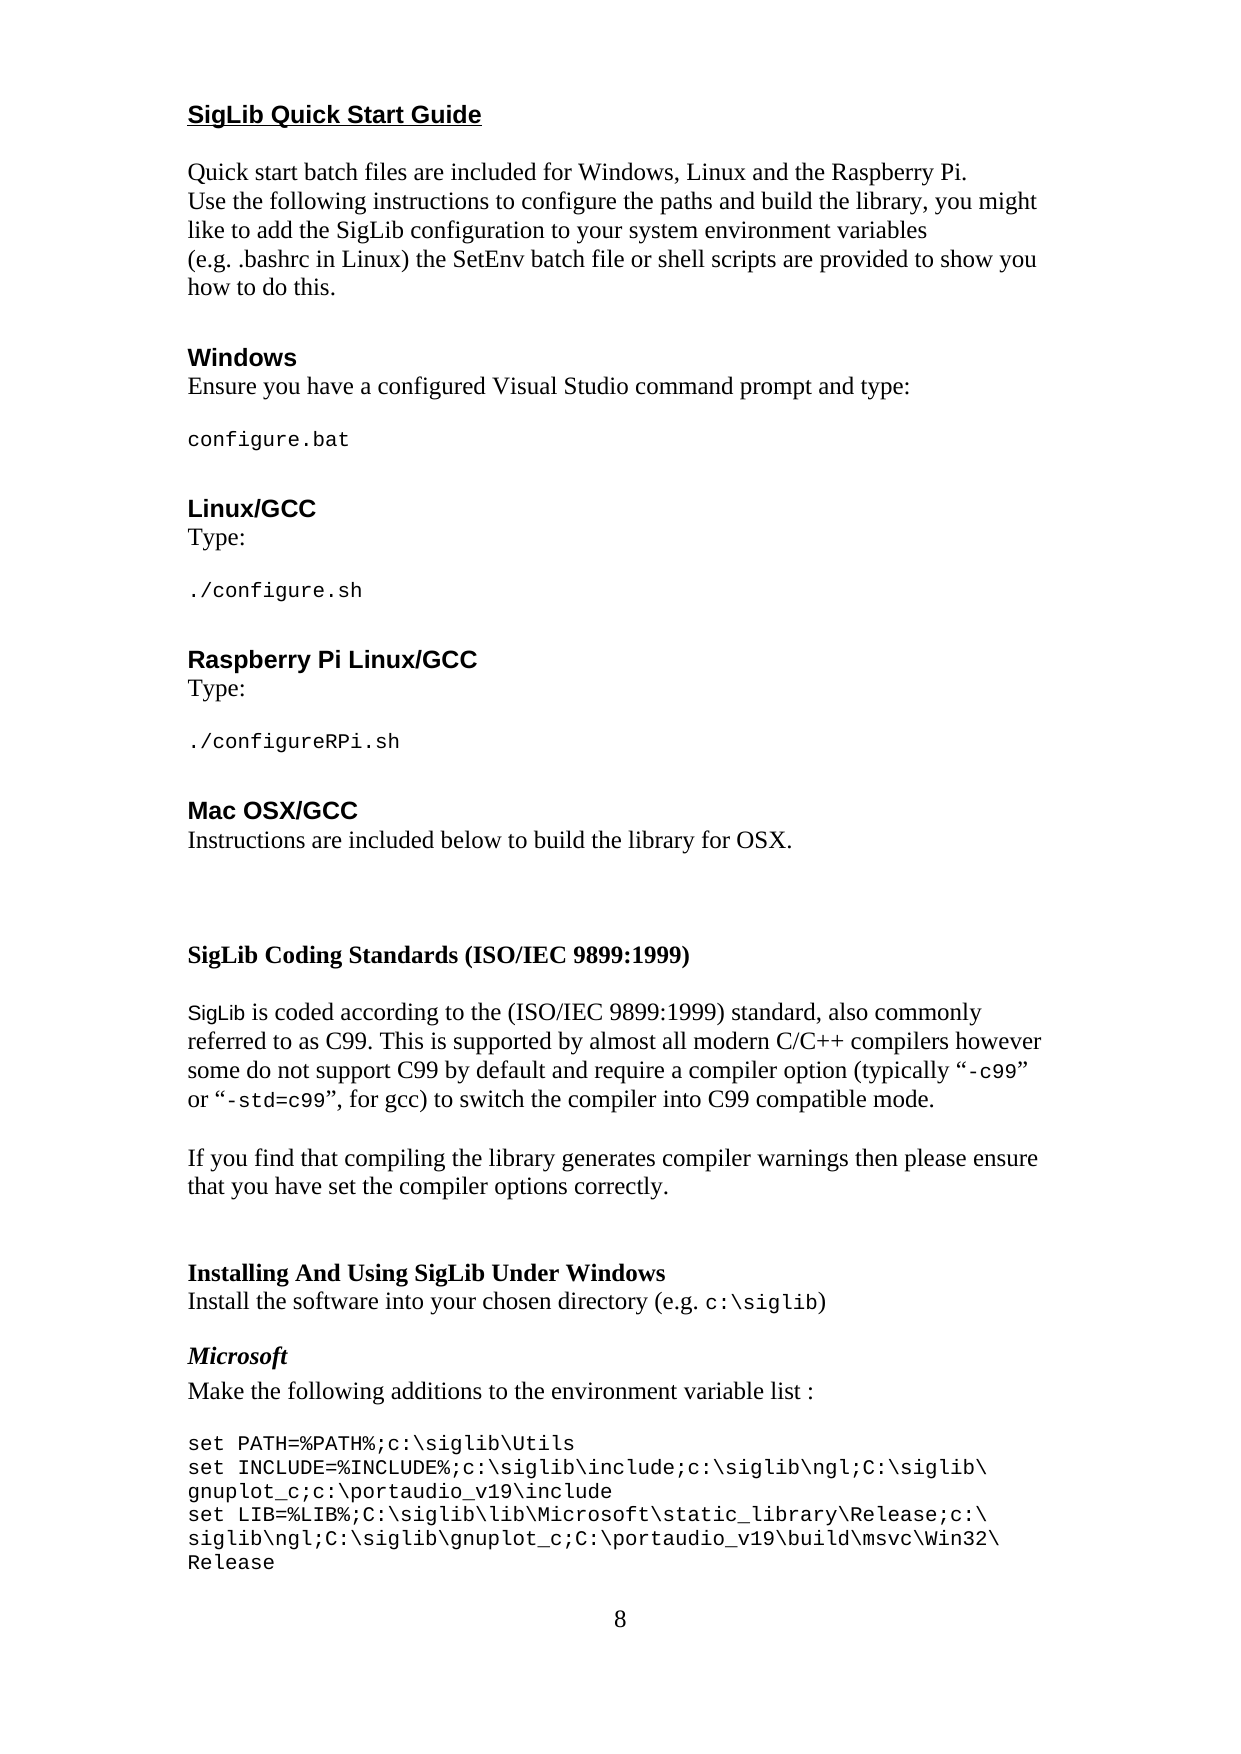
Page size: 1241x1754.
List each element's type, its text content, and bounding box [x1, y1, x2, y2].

text set PATH=%PATH%;c:\siglib\Utils [187, 1433, 1053, 1457]
text Instructions are included below to build the library for OSX. [187, 825, 1053, 853]
subtitle Microsoft [187, 1341, 1053, 1370]
text configure.bat [187, 429, 1053, 452]
subtitle Windows [187, 342, 1053, 371]
text set INCLUDE=%INCLUDE%;c:\siglib\include;c:\siglib\ngl;C:\siglib\gnuplot_c;c:\portaudio_v19\include [187, 1457, 1053, 1504]
text Quick start batch files are included for Windows, Linux and the Raspberry Pi. [187, 157, 1053, 186]
text Type: [187, 522, 1053, 551]
text SigLib is coded according to the (ISO/IEC 9899:1999) standard, also commonly referred to as C99. This is supported by almost all modern C/C++ compilers however some do not support C99 by default and require a compiler option (typically “-c99” or “-std=c99”, for gcc) to switch the compiler into C99 compatible mode. [187, 997, 1053, 1114]
subtitle Installing And Using SigLib Under Windows [187, 1258, 1053, 1286]
subtitle SigLib Coding Standards (ISO/IEC 9899:1999) [187, 940, 1053, 968]
text Ensure you have a configured Visual Studio command prompt and type: [187, 371, 1053, 400]
text Install the software into your chosen directory (e.g. c:\siglib) [187, 1286, 1053, 1316]
subtitle Mac OSX/GCC [187, 796, 1053, 825]
text Type: [187, 673, 1053, 702]
text ./configureRPi.sh [187, 731, 1053, 755]
text ./configure.sh [187, 580, 1053, 603]
text Make the following additions to the environment variable list : [187, 1376, 1053, 1405]
text set LIB=%LIB%;C:\siglib\lib\Microsoft\static_library\Release;c:\siglib\ngl;C:\siglib\gnuplot_c;C:\portaudio_v19\build\msvc\Win32\Release [187, 1504, 1053, 1575]
subtitle Linux/GCC [187, 494, 1053, 522]
subtitle Raspberry Pi Linux/GCC [187, 645, 1053, 673]
text If you find that compiling the library generates compiler warnings then please ensure that you have set the compiler options correctly. [187, 1143, 1053, 1200]
subtitle SigLib Quick Start Guide [187, 100, 1053, 129]
text Use the following instructions to configure the paths and build the library, you might like to add the SigLib configuration to your system environment variables (e.g. .bashrc in Linux) the SetEnv batch file or shell scripts are provided to show you how to do this. [187, 186, 1053, 301]
